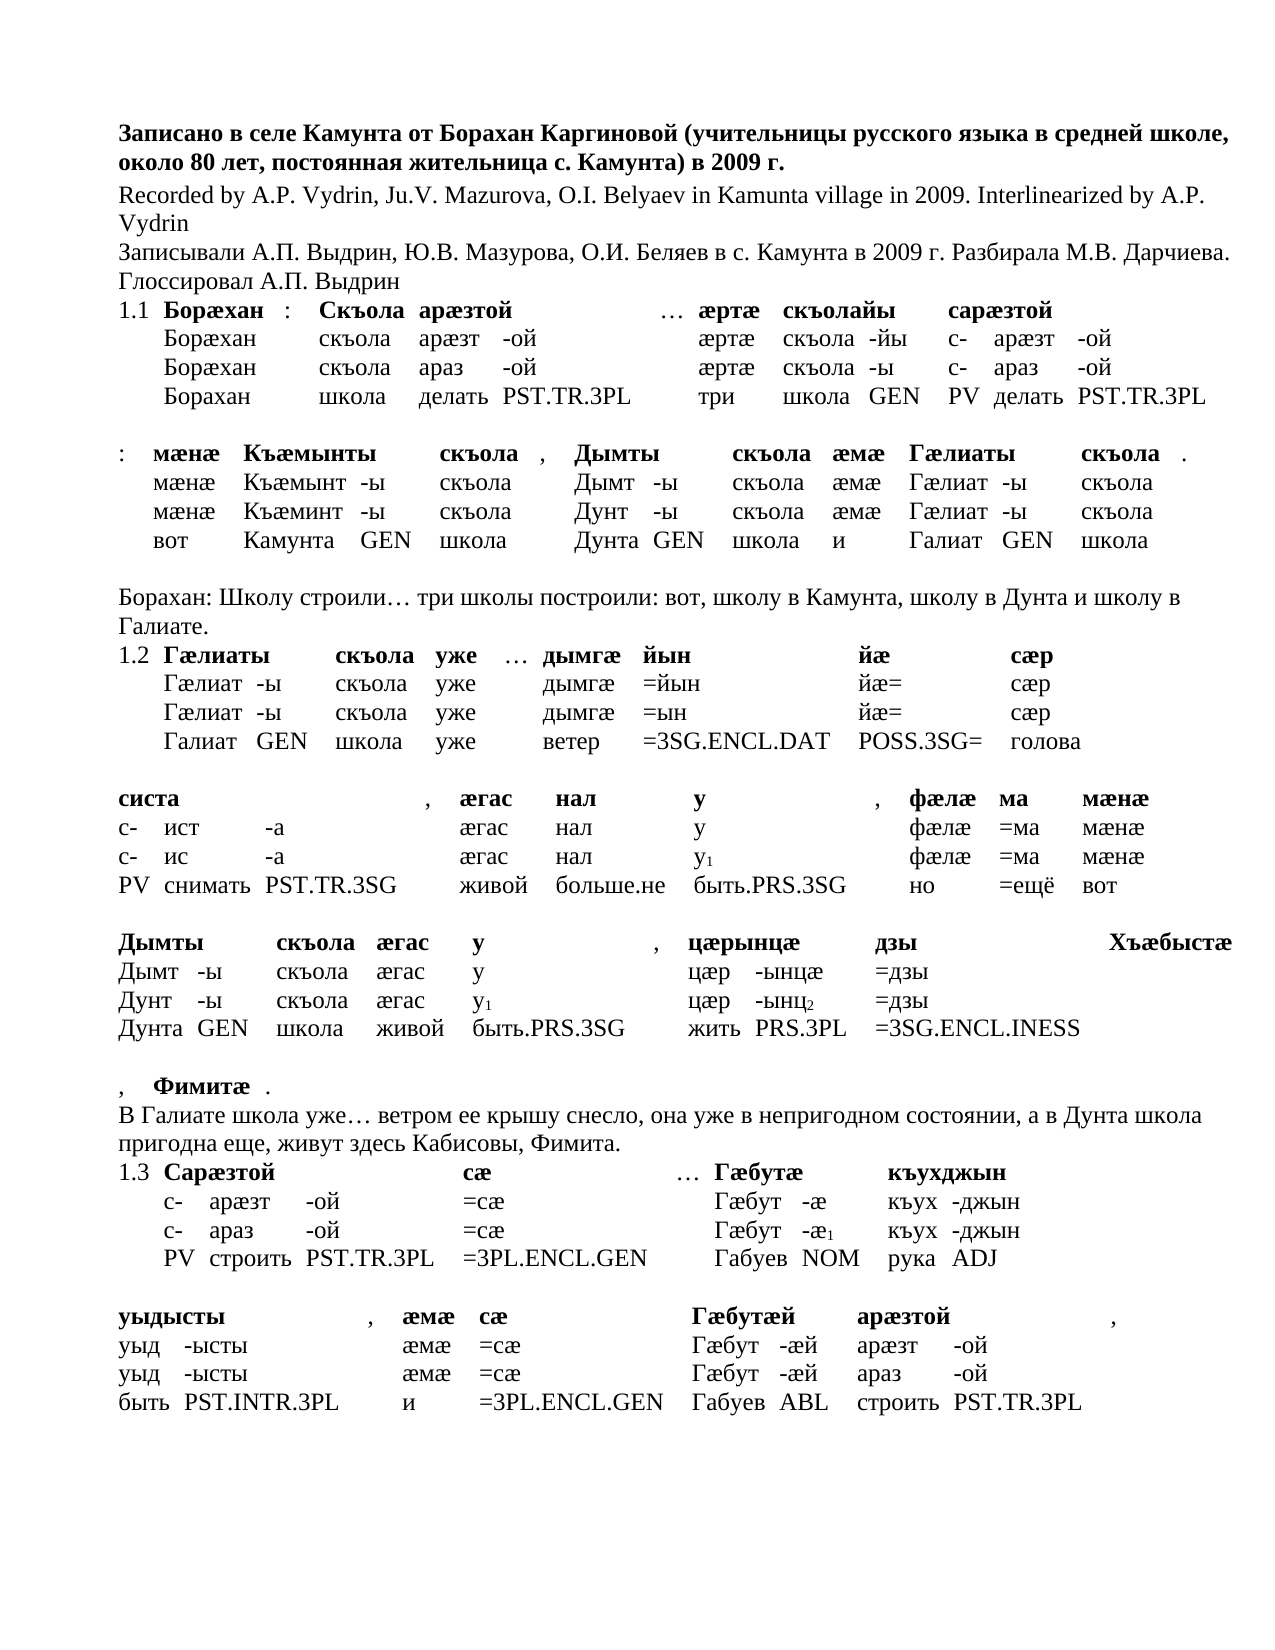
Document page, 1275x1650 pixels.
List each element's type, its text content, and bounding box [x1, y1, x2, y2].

text : [118, 438, 139, 467]
text вот [1082, 870, 1145, 898]
text школа [439, 525, 512, 553]
text æмæ [832, 496, 881, 525]
text =сæ [479, 1358, 664, 1387]
text нал [555, 841, 666, 870]
text и [832, 525, 881, 553]
text Къæмынт [243, 467, 346, 496]
text скъола [319, 323, 391, 352]
text GEN [360, 525, 412, 553]
text арæзт [994, 323, 1063, 352]
text Гæлиат [909, 496, 988, 525]
text , [653, 927, 674, 956]
text фæлæ [909, 783, 985, 812]
text арæзт [419, 323, 488, 352]
text ис [164, 841, 251, 870]
text с- [948, 323, 980, 352]
text школа [1081, 525, 1153, 553]
text цæр [688, 956, 741, 985]
text -ы [360, 467, 412, 496]
text цæрынцæ [688, 927, 861, 956]
text =3PL.ENCL.GEN [463, 1243, 648, 1272]
text мæнæ [153, 438, 229, 467]
text =сæ [479, 1330, 664, 1358]
text -ой [306, 1186, 435, 1215]
text живой [459, 870, 528, 898]
text ма [999, 783, 1068, 812]
text дымгæ [543, 668, 615, 697]
text æмæ [402, 1301, 465, 1330]
text =3SG.ENCL.DAT [643, 726, 830, 755]
text =ма [999, 841, 1054, 870]
text скъола [335, 697, 408, 726]
text дымгæ [543, 697, 615, 726]
text Сарæзтой [163, 1157, 449, 1186]
text нал [555, 783, 679, 812]
text у1 [693, 841, 847, 870]
text и [402, 1387, 451, 1416]
text -ы [197, 985, 248, 1013]
text школа [783, 381, 855, 410]
text Къæминт [243, 496, 346, 525]
text йæ= [858, 668, 983, 697]
text … [675, 1157, 700, 1186]
text Дунта [574, 525, 639, 553]
text скъола [276, 927, 362, 956]
text æгас [376, 956, 444, 985]
text школа [732, 525, 804, 553]
text скъола [732, 438, 818, 467]
text æгас [459, 841, 528, 870]
text дзы [875, 927, 1095, 956]
text сарæзтой [948, 295, 1220, 323]
text араз [209, 1215, 292, 1243]
text ветер [543, 726, 615, 755]
text -ы [653, 467, 704, 496]
text уже [435, 697, 476, 726]
text Борæхан [163, 323, 256, 352]
text скъола [783, 323, 855, 352]
text Фимитæ [153, 1071, 251, 1100]
text -ы [360, 496, 412, 525]
text GEN [1002, 525, 1053, 553]
text PV [118, 870, 150, 898]
text æртæ [698, 352, 755, 381]
text , [118, 1071, 139, 1100]
text -æ [802, 1186, 860, 1215]
text -а [265, 812, 397, 841]
text =дзы [875, 985, 1081, 1013]
text =3PL.ENCL.GEN [479, 1387, 664, 1416]
text -ы [869, 352, 920, 381]
text -ынцæ [755, 956, 847, 985]
text йæ [858, 640, 997, 668]
text у [472, 956, 626, 985]
text В Галиате школа уже… ветром ее крышу снесло, она уже в непригодном состоянии, а в Дунта школа пригодна еще, живут здесь Кабисовы, Фимита. [118, 1100, 1249, 1157]
text скъола [439, 438, 526, 467]
text PST.TR.3PL [502, 381, 632, 410]
text с- [948, 352, 980, 381]
text Гæлиат [163, 697, 242, 726]
text нал [555, 812, 666, 841]
text школа [276, 1013, 348, 1042]
text -йы [869, 323, 920, 352]
text арæзтой [857, 1301, 1097, 1330]
text Камунта [243, 525, 346, 553]
text школа [335, 726, 408, 755]
text Гæбут [714, 1215, 788, 1243]
text живой [376, 1013, 444, 1042]
text Гæбут [714, 1186, 788, 1215]
text скъола [335, 640, 421, 668]
text уже [435, 726, 476, 755]
text уже [435, 668, 476, 697]
text сæр [1010, 697, 1081, 726]
text быть [118, 1387, 170, 1416]
text мæнæ [153, 467, 216, 496]
text … [659, 295, 684, 323]
text æртæ [698, 295, 769, 323]
text больше.не [555, 870, 666, 898]
text Записано в селе Камунта от Борахан Каргиновой (учительницы русского языка в средней школе, около 80 лет, постоянная жительница с. Камунта) в 2009 г. [118, 118, 1249, 176]
text голова [1010, 726, 1081, 755]
text -ой [1077, 352, 1207, 381]
text PST.TR.3PL [306, 1243, 435, 1272]
text æгас [376, 985, 444, 1013]
text скъолайы [783, 295, 934, 323]
text . [1181, 438, 1202, 467]
text -æ1 [802, 1215, 860, 1243]
text Габуев [714, 1243, 788, 1272]
text скъола [276, 956, 348, 985]
text =ещё [999, 870, 1054, 898]
text снимать [164, 870, 251, 898]
text цæр [688, 985, 741, 1013]
text арæзт [209, 1186, 292, 1215]
text Галиат [163, 726, 242, 755]
text мæнæ [1082, 783, 1158, 812]
text скъола [439, 496, 512, 525]
text PRS.3PL [755, 1013, 847, 1042]
text , [424, 783, 446, 812]
text -ой [306, 1215, 435, 1243]
text =3SG.ENCL.INESS [875, 1013, 1081, 1042]
text Борахан: Школу строили… три школы построили: вот, школу в Камунта, школу в Дунта и школу в Галиате. [118, 582, 1249, 640]
text Гæбутæй [692, 1301, 843, 1330]
text быть.PRS.3SG [472, 1013, 626, 1042]
text -æй [779, 1330, 829, 1358]
text æмæ [832, 438, 895, 467]
text сæр [1010, 640, 1095, 668]
text Дымт [118, 956, 183, 985]
text -джын [952, 1186, 1020, 1215]
text PST.TR.3PL [1077, 381, 1207, 410]
text сæ [463, 1157, 662, 1186]
text строить [857, 1387, 939, 1416]
text -джын [952, 1215, 1020, 1243]
text PV [948, 381, 980, 410]
text -ой [953, 1330, 1083, 1358]
text но [909, 870, 971, 898]
text PV [163, 1243, 195, 1272]
text Дымт [574, 467, 639, 496]
text =дзы [875, 956, 1081, 985]
text вот [153, 525, 216, 553]
text у [472, 927, 639, 956]
text Галиат [909, 525, 988, 553]
text скъола [335, 668, 408, 697]
text -ынц2 [755, 985, 847, 1013]
text школа [319, 381, 391, 410]
text с- [118, 812, 150, 841]
text уыдысты [118, 1301, 353, 1330]
text 1.2 [118, 640, 149, 668]
text -ы [653, 496, 704, 525]
text делать [994, 381, 1063, 410]
text скъола [732, 496, 804, 525]
text фæлæ [909, 812, 971, 841]
text мæнæ [1082, 812, 1145, 841]
text скъола [319, 352, 391, 381]
text -ы [1002, 496, 1053, 525]
text æртæ [698, 323, 755, 352]
text -ысты [184, 1330, 339, 1358]
text сæ [479, 1301, 678, 1330]
text с- [163, 1186, 195, 1215]
text йæ= [858, 697, 983, 726]
text Гæлиат [163, 668, 242, 697]
text строить [209, 1243, 292, 1272]
text , [539, 438, 560, 467]
text Дунта [118, 1013, 183, 1042]
text Гæбут [692, 1330, 765, 1358]
text Дунт [574, 496, 639, 525]
text =ын [643, 697, 830, 726]
text Записывали А.П. Выдрин, Ю.В. Мазурова, О.И. Беляев в с. Камунта в 2009 г. Разбирала М.В. Дарчиева. Глоссировал А.П. Выдрин [118, 237, 1249, 295]
text NOM [802, 1243, 860, 1272]
text арæзт [857, 1330, 939, 1358]
text систа [118, 783, 411, 812]
text æмæ [402, 1330, 451, 1358]
text =йын [643, 668, 830, 697]
text у1 [472, 985, 626, 1013]
text скъола [732, 467, 804, 496]
text Гæлиаты [163, 640, 321, 668]
text -ы [1002, 467, 1053, 496]
text GEN [869, 381, 920, 410]
text дымгæ [543, 640, 629, 668]
text … [504, 640, 529, 668]
text уыд [118, 1330, 170, 1358]
text GEN [653, 525, 704, 553]
text æмæ [402, 1358, 451, 1387]
text -ой [502, 352, 632, 381]
text мæнæ [1082, 841, 1145, 870]
text Recorded by A.P. Vydrin, Ju.V. Mazurova, O.I. Belyaev in Kamunta village in 2009. Interlinearized by A.P. Vydrin [118, 180, 1249, 237]
text . [264, 1071, 286, 1100]
text Гæлиат [909, 467, 988, 496]
text GEN [197, 1013, 248, 1042]
text -а [265, 841, 397, 870]
text Борæхан [163, 295, 270, 323]
text POSS.3SG= [858, 726, 983, 755]
text йын [643, 640, 844, 668]
text ABL [779, 1387, 829, 1416]
text Гæлиаты [909, 438, 1067, 467]
text Борахан [163, 381, 256, 410]
text къухджын [888, 1157, 1034, 1186]
text къух [888, 1186, 938, 1215]
text Гæбутæ [714, 1157, 874, 1186]
text =сæ [463, 1215, 648, 1243]
text , [1110, 1301, 1131, 1330]
text рука [888, 1243, 938, 1272]
text æгас [459, 812, 528, 841]
text скъола [276, 985, 348, 1013]
text скъола [1081, 496, 1153, 525]
text =сæ [463, 1186, 648, 1215]
text PST.TR.3PL [953, 1387, 1083, 1416]
text Гæбут [692, 1358, 765, 1387]
text -ы [197, 956, 248, 985]
text ADJ [952, 1243, 1020, 1272]
text -ысты [184, 1358, 339, 1387]
text у [693, 783, 861, 812]
text араз [419, 352, 488, 381]
text с- [118, 841, 150, 870]
text арæзтой [419, 295, 646, 323]
text скъола [439, 467, 512, 496]
text , [367, 1301, 388, 1330]
text скъола [1081, 467, 1153, 496]
text ист [164, 812, 251, 841]
text Скъола [319, 295, 405, 323]
text Дымты [574, 438, 718, 467]
text три [698, 381, 755, 410]
text уже [435, 640, 490, 668]
text -ой [953, 1358, 1083, 1387]
text Габуев [692, 1387, 765, 1416]
text Дунт [118, 985, 183, 1013]
text -ы [256, 697, 308, 726]
text скъола [1081, 438, 1167, 467]
text скъола [783, 352, 855, 381]
text : [284, 295, 305, 323]
text Дымты [118, 927, 262, 956]
text PST.INTR.3PL [184, 1387, 339, 1416]
text 1.3 [118, 1157, 149, 1186]
text жить [688, 1013, 741, 1042]
text -ой [1077, 323, 1207, 352]
text PST.TR.3SG [265, 870, 397, 898]
text -ы [256, 668, 308, 697]
text æгас [376, 927, 458, 956]
text сæр [1010, 668, 1081, 697]
text у [693, 812, 847, 841]
text араз [857, 1358, 939, 1387]
text быть.PRS.3SG [693, 870, 847, 898]
text GEN [256, 726, 308, 755]
text делать [419, 381, 488, 410]
text араз [994, 352, 1063, 381]
text с- [163, 1215, 195, 1243]
text æмæ [832, 467, 881, 496]
text къух [888, 1215, 938, 1243]
text фæлæ [909, 841, 971, 870]
text Къæмынты [243, 438, 426, 467]
text Хъæбыстæ [1108, 927, 1233, 956]
text мæнæ [153, 496, 216, 525]
text Борæхан [163, 352, 256, 381]
text -ой [502, 323, 632, 352]
text 1.1 [118, 295, 149, 323]
text =ма [999, 812, 1054, 841]
text æгас [459, 783, 542, 812]
text уыд [118, 1358, 170, 1387]
text , [874, 783, 895, 812]
text -æй [779, 1358, 829, 1387]
